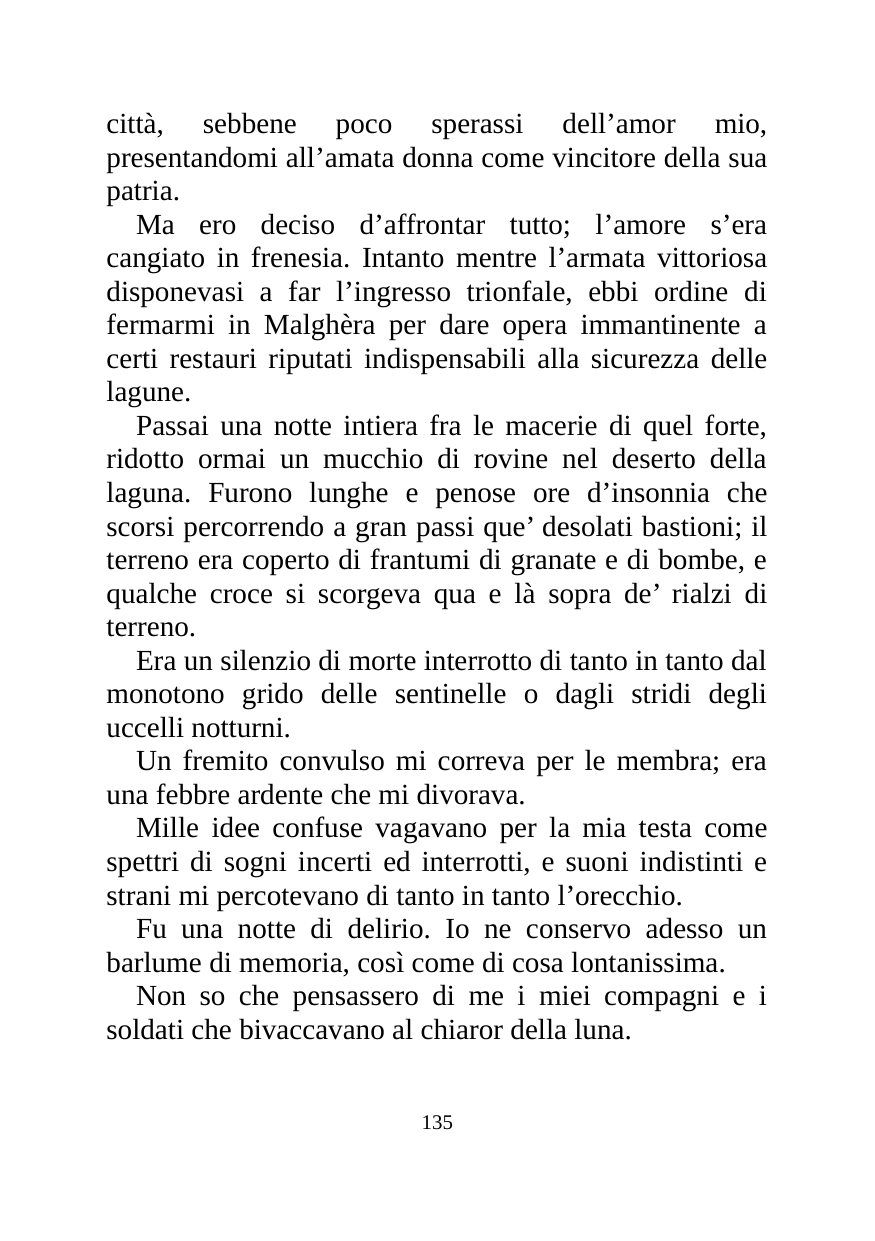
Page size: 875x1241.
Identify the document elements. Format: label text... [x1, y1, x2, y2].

text Passai una notte intiera fra le macerie di quel forte, ridotto ormai un mucchio di rovine nel deserto della laguna. Furono lunghe e penose ore d’insonnia che scorsi percorrendo a gran passi que’ desolati bastioni; il terreno era coperto di frantumi di granate e di bombe, e qualche croce si scorgeva qua e là sopra de’ rialzi di terreno. [106, 408, 768, 643]
text Non so che pensassero di me i miei compagni e i soldati che bivaccavano al chiaror della luna. [106, 978, 768, 1045]
text Un fremito convulso mi correva per le membra; era una febbre ardente che mi divorava. [106, 743, 768, 811]
text città, sebbene poco sperassi dell’amor mio, presentandomi all’amata donna come vincitore della sua patria. [106, 106, 768, 207]
text Era un silenzio di morte interrotto di tanto in tanto dal monotono grido delle sentinelle o dagli stridi degli uccelli notturni. [106, 643, 768, 743]
text Ma ero deciso d’affrontar tutto; l’amore s’era cangiato in frenesia. Intanto mentre l’armata vittoriosa disponevasi a far l’ingresso trionfale, ebbi ordine di fermarmi in Malghèra per dare opera immantinente a certi restauri riputati indispensabili alla sicurezza delle lagune. [106, 207, 768, 408]
text Mille idee confuse vagavano per la mia testa come spettri di sogni incerti ed interrotti, e suoni indistinti e strani mi percotevano di tanto in tanto l’orecchio. [106, 811, 768, 911]
text Fu una notte di delirio. Io ne conservo adesso un barlume di memoria, così come di cosa lontanissima. [106, 911, 768, 978]
